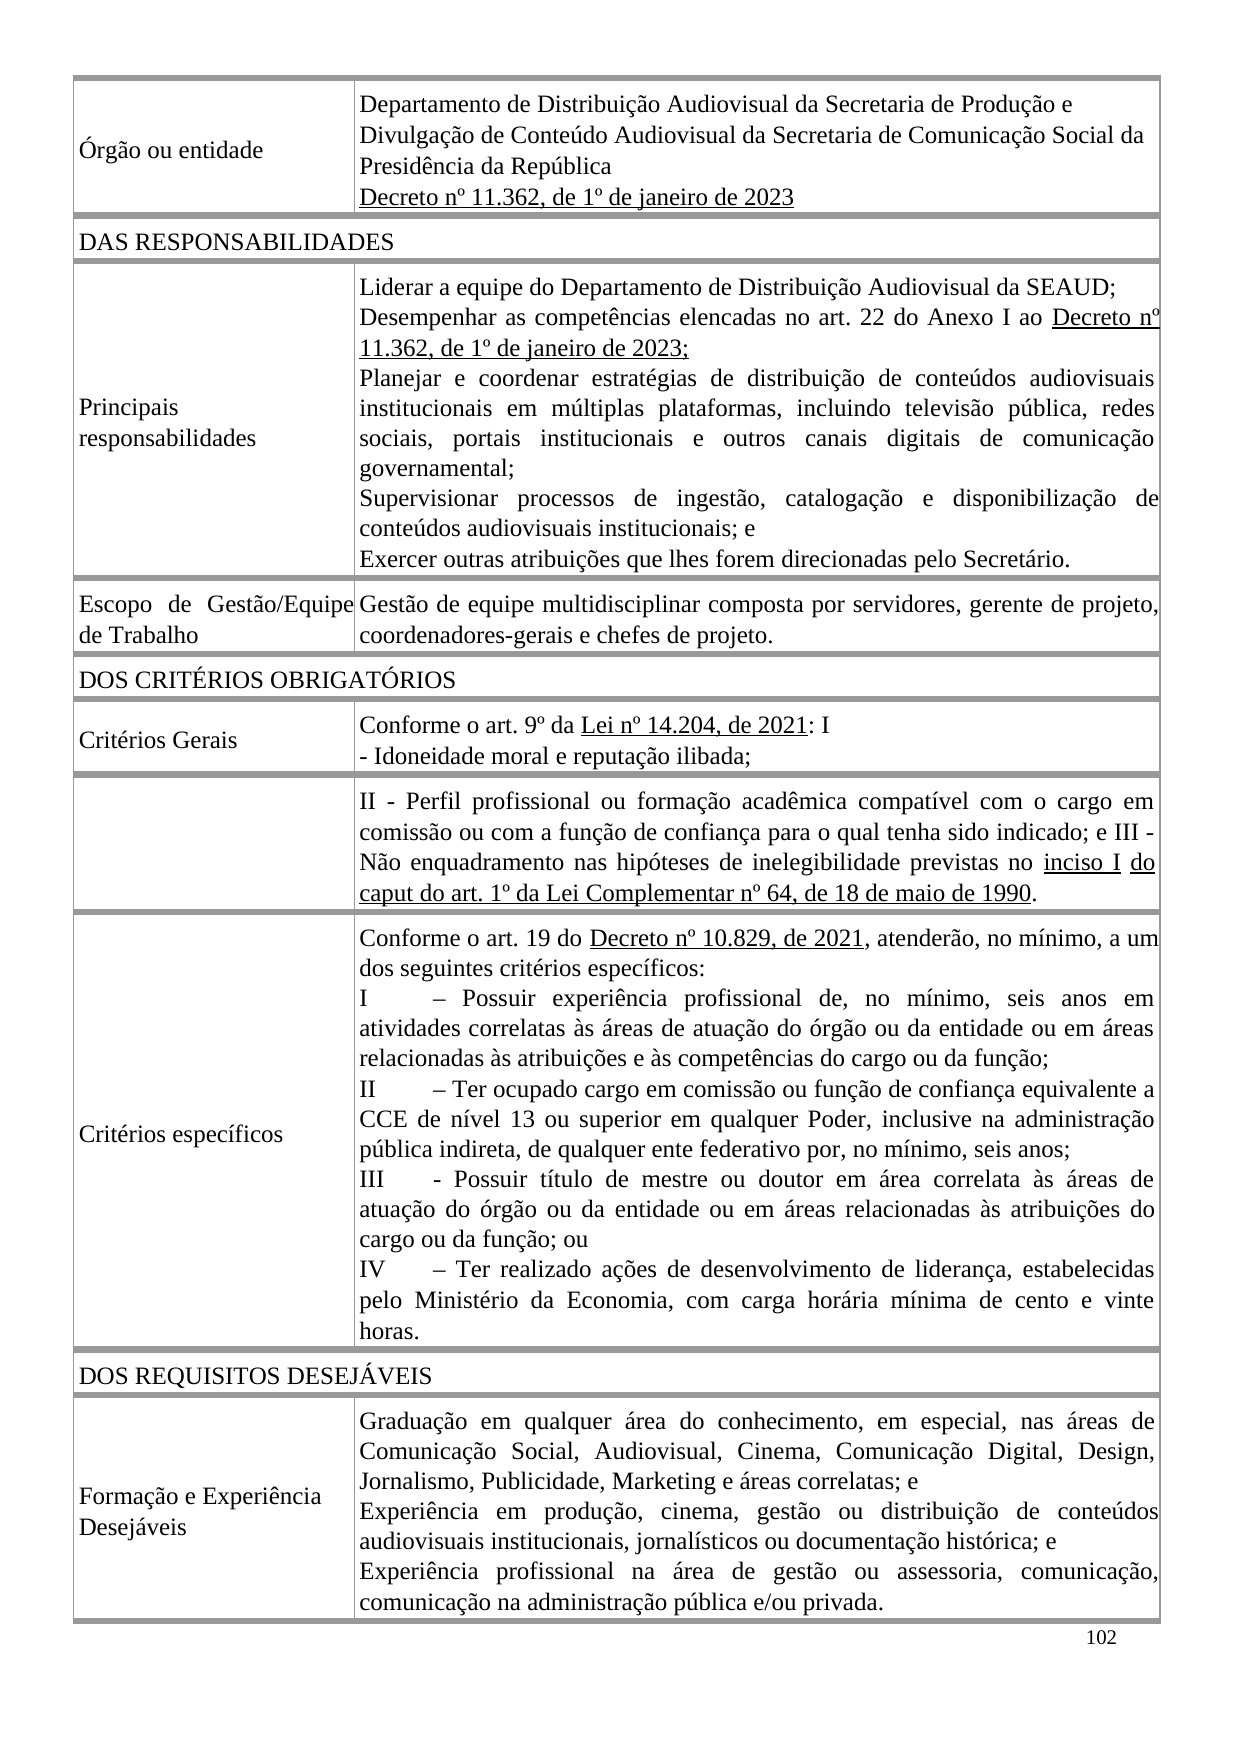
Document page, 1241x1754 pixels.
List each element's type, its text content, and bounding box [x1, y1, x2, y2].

table_cell Critérios Gerais [74, 702, 354, 771]
table_cell Critérios específicos [74, 915, 354, 1346]
table_cell Gestão de equipe multidisciplinar composta por servidores, gerente de projeto, coordenadores-gerais e chefes de projeto. [355, 581, 1159, 651]
table_cell Órgão ou entidade [74, 81, 354, 212]
table_cell Conforme o art. 9º da Lei nº 14.204, de 2021: I - Idoneidade moral e reputação ilibada; [355, 702, 1159, 771]
table_cell DOS REQUISITOS DESEJÁVEIS [74, 1353, 1159, 1392]
table_cell Escopo de Gestão/Equipe de Trabalho [74, 581, 354, 651]
table_cell DAS RESPONSABILIDADES [74, 219, 1159, 257]
table_cell Formação e Experiência Desejáveis [74, 1398, 354, 1618]
table_cell [74, 778, 354, 909]
table_cell Graduação em qualquer área do conhecimento, em especial, nas áreas de Comunicação Social, Audiovisual, Cinema, Comunicação Digital, Design, Jornalismo, Publicidade, Marketing e áreas correlatas; e Experiência em produção, cinema, gestão ou distribuição de conteúdos audiovisuais institucionais, jornalísticos ou documentação histórica; e Experiência profissional na área de gestão ou assessoria, comunicação, comunicação na administração pública e/ou privada. [355, 1398, 1159, 1618]
table_cell Departamento de Distribuição Audiovisual da Secretaria de Produção e Divulgação de Conteúdo Audiovisual da Secretaria de Comunicação Social da Presidência da República Decreto nº 11.362, de 1º de janeiro de 2023 [355, 81, 1159, 212]
table_cell Liderar a equipe do Departamento de Distribuição Audiovisual da SEAUD; Desempenhar as competências elencadas no art. 22 do Anexo I ao Decreto nº 11.362, de 1º de janeiro de 2023; Planejar e coordenar estratégias de distribuição de conteúdos audiovisuais institucionais em múltiplas plataformas, incluindo televisão pública, redes sociais, portais institucionais e outros canais digitais de comunicação governamental; Supervisionar processos de ingestão, catalogação e disponibilização de conteúdos audiovisuais institucionais; e Exercer outras atribuições que lhes forem direcionadas pelo Secretário. [355, 264, 1159, 575]
table_cell II - Perfil profissional ou formação acadêmica compatível com o cargo em comissão ou com a função de confiança para o qual tenha sido indicado; e III - Não enquadramento nas hipóteses de inelegibilidade previstas no inciso I do caput do art. 1º da Lei Complementar nº 64, de 18 de maio de 1990. [355, 778, 1159, 909]
table_cell Principais responsabilidades [74, 264, 354, 575]
table_cell DOS CRITÉRIOS OBRIGATÓRIOS [74, 657, 1159, 696]
table_cell Conforme o art. 19 do Decreto nº 10.829, de 2021, atenderão, no mínimo, a um dos seguintes critérios específicos: – Possuir experiência profissional de, no mínimo, seis anos em atividades correlatas às áreas de atuação do órgão ou da entidade ou em áreas relacionadas às atribuições e às competências do cargo ou da função; – Ter ocupado cargo em comissão ou função de confiança equivalente a CCE de nível 13 ou superior em qualquer Poder, inclusive na administração pública indireta, de qualquer ente federativo por, no mínimo, seis anos; - Possuir título de mestre ou doutor em área correlata às áreas de atuação do órgão ou da entidade ou em áreas relacionadas às atribuições do cargo ou da função; ou – Ter realizado ações de desenvolvimento de liderança, estabelecidas pelo Ministério da Economia, com carga horária mínima de cento e vinte horas. [355, 915, 1159, 1346]
